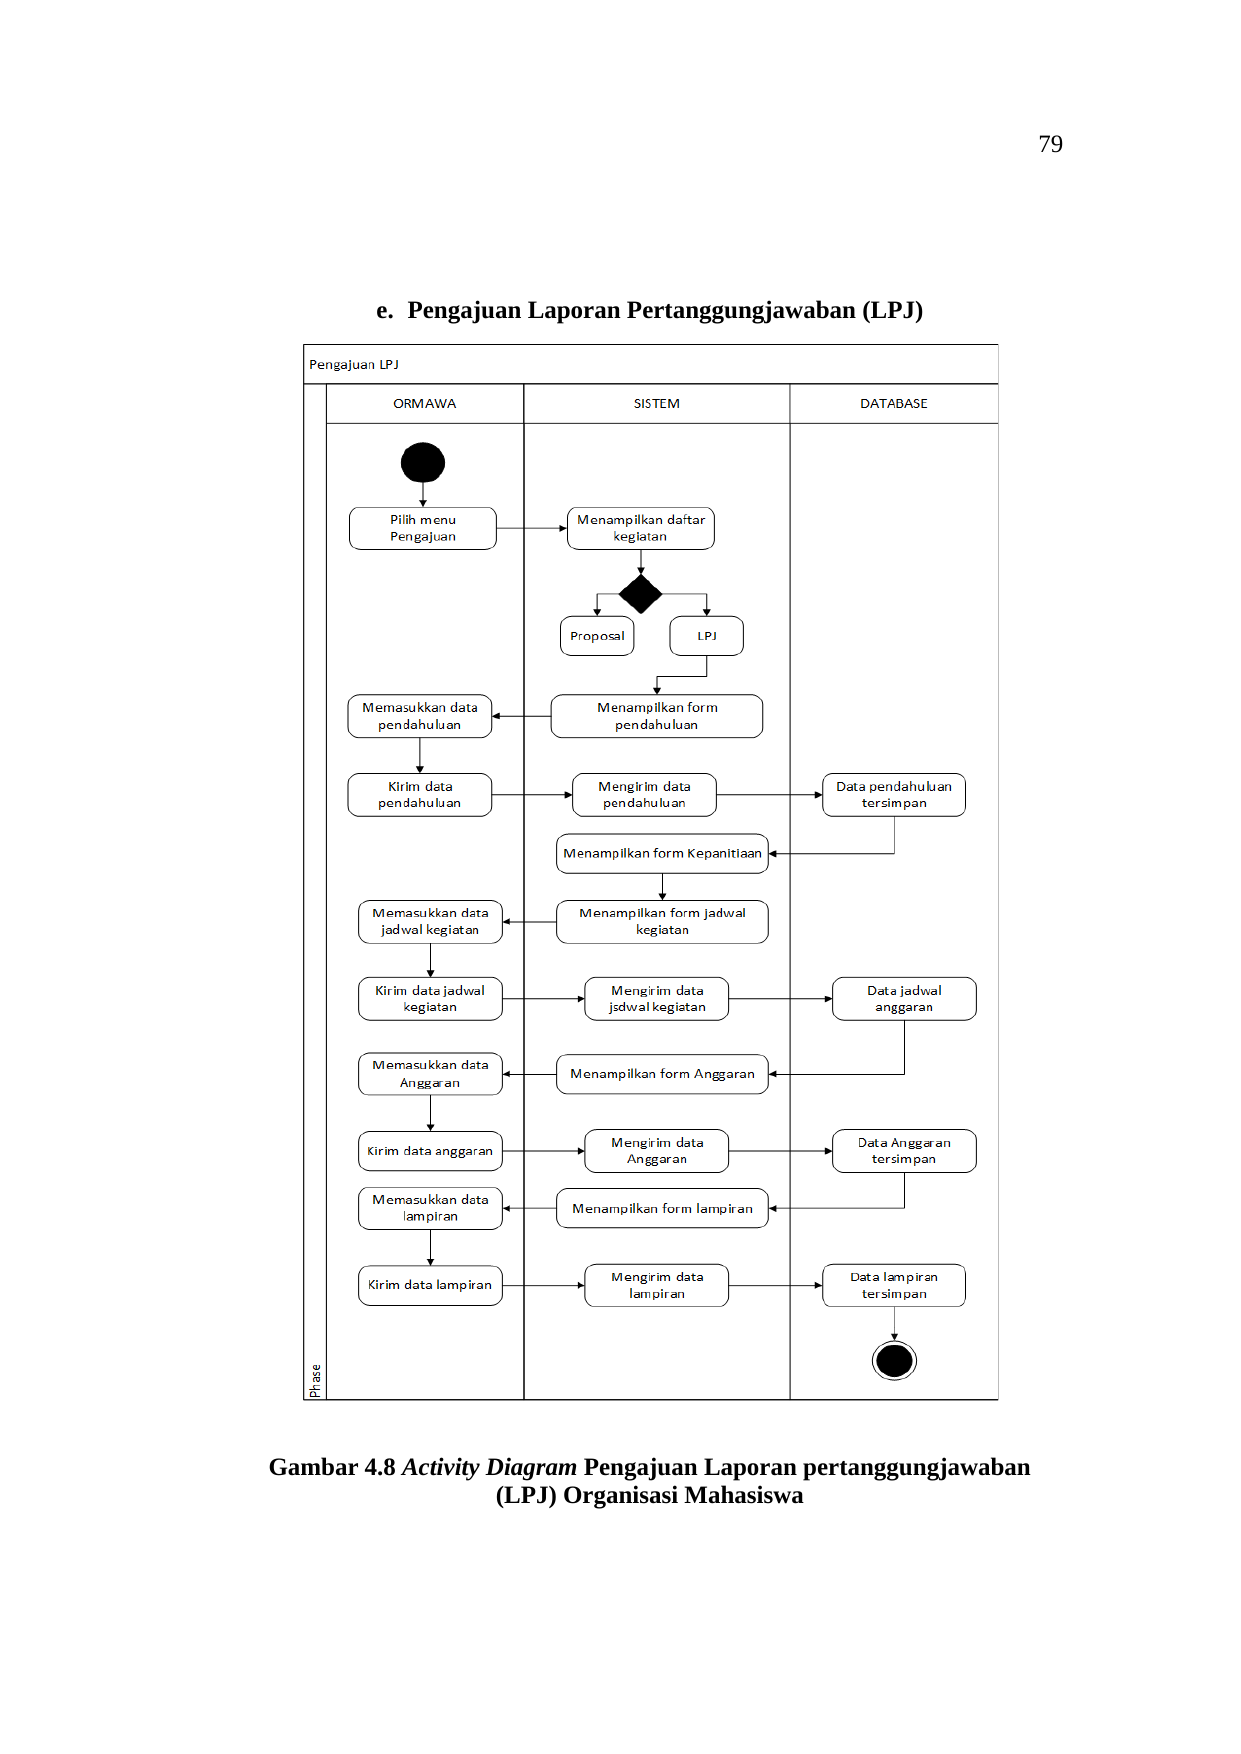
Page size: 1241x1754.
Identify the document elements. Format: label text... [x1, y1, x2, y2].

text Gambar 4.8 Activity Diagram Pengajuan Laporan pertanggungjawaban (LPJ) Organisasi Mahasiswa [236, 1452, 1063, 1509]
picture [301, 343, 999, 1405]
table_header [236, 338, 1063, 1439]
list Pengajuan Laporan Pertanggungjawaban (LPJ) [376, 295, 1063, 324]
